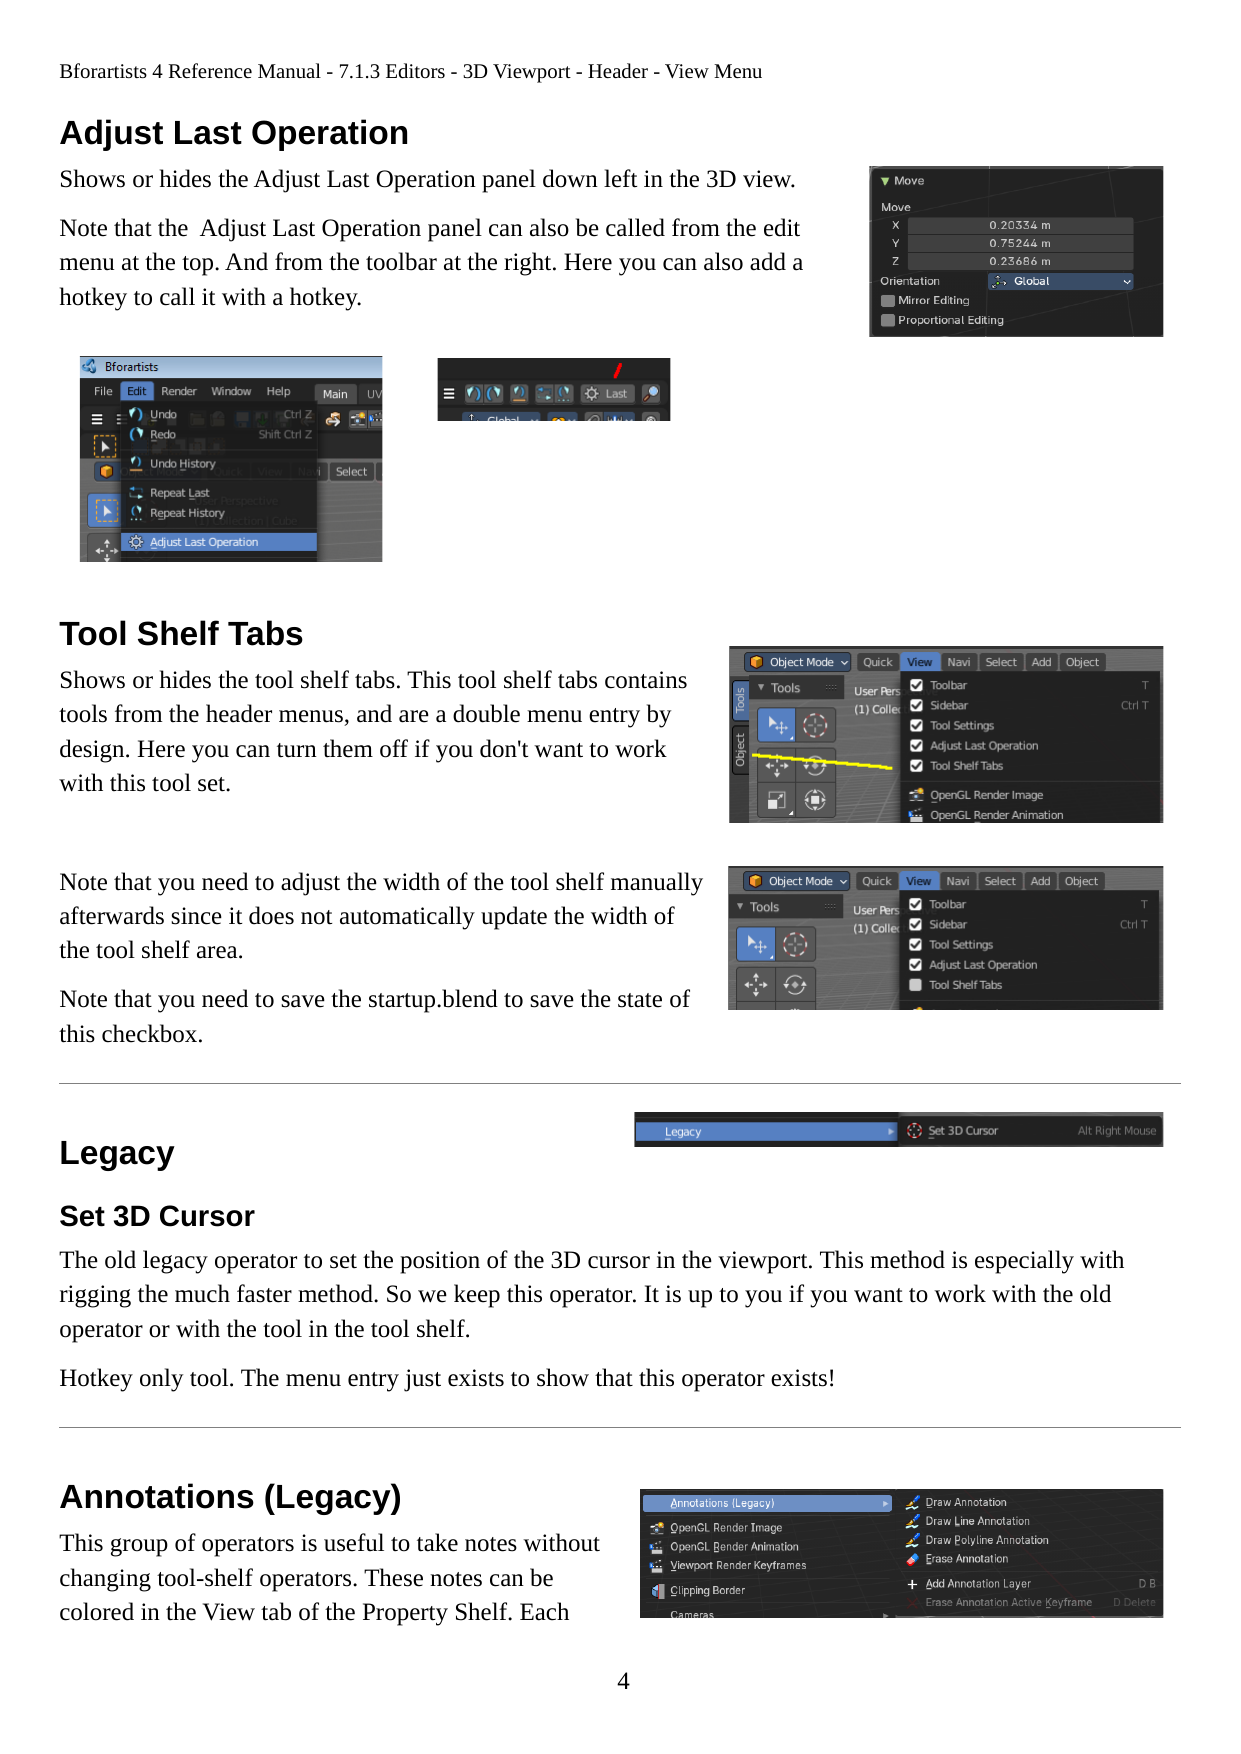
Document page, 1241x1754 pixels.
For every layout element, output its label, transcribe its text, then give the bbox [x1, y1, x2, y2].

subtitle Set 3D Cursor [59, 1199, 1181, 1233]
text Shows or hides the Adjust Last Operation panel down left in the 3D view. [59, 164, 1181, 192]
text Note that the Adjust Last Operation panel can also be called from the edit menu at the top. And from the toolbar at the right. Here you can also add a hotkey to call it with a hotkey. [59, 213, 869, 311]
subtitle Tool Shelf Tabs [59, 614, 1181, 652]
subtitle Annotations (Legacy) [59, 1477, 1181, 1516]
picture [729, 646, 1164, 823]
picture [437, 358, 671, 421]
text Shows or hides the tool shelf tabs. This tool shelf tabs contains tools from the header menus, and are a double menu entry by design. Here you can turn them off if you don't want to work with this tool set. [59, 665, 729, 797]
text This group of operators is useful to take notes without changing tool-shelf operators. These notes can be colored in the View tab of the Property Shelf. Each [59, 1528, 1181, 1626]
subtitle Adjust Last Operation [59, 113, 1181, 151]
picture [728, 866, 1164, 1010]
text Note that you need to adjust the width of the tool shelf manually afterwards since it does not automatically update the width of the tool shelf area. [59, 867, 728, 964]
text Hotkey only tool. The menu entry just exists to show that this operator exists! [59, 1363, 1181, 1392]
text The old legacy operator to set the position of the 3D cursor in the viewport. This method is especially with rigging the much faster method. So we keep this operator. It is up to you if you want to work with the old operator or with the tool in the tool shelf. [59, 1245, 1181, 1343]
picture [79, 356, 383, 562]
picture [869, 166, 1164, 337]
picture [640, 1489, 1164, 1618]
subtitle Legacy [59, 1133, 1181, 1172]
text Note that you need to save the startup.blend to save the state of this checkbox. [59, 984, 1181, 1048]
picture [634, 1112, 1164, 1147]
